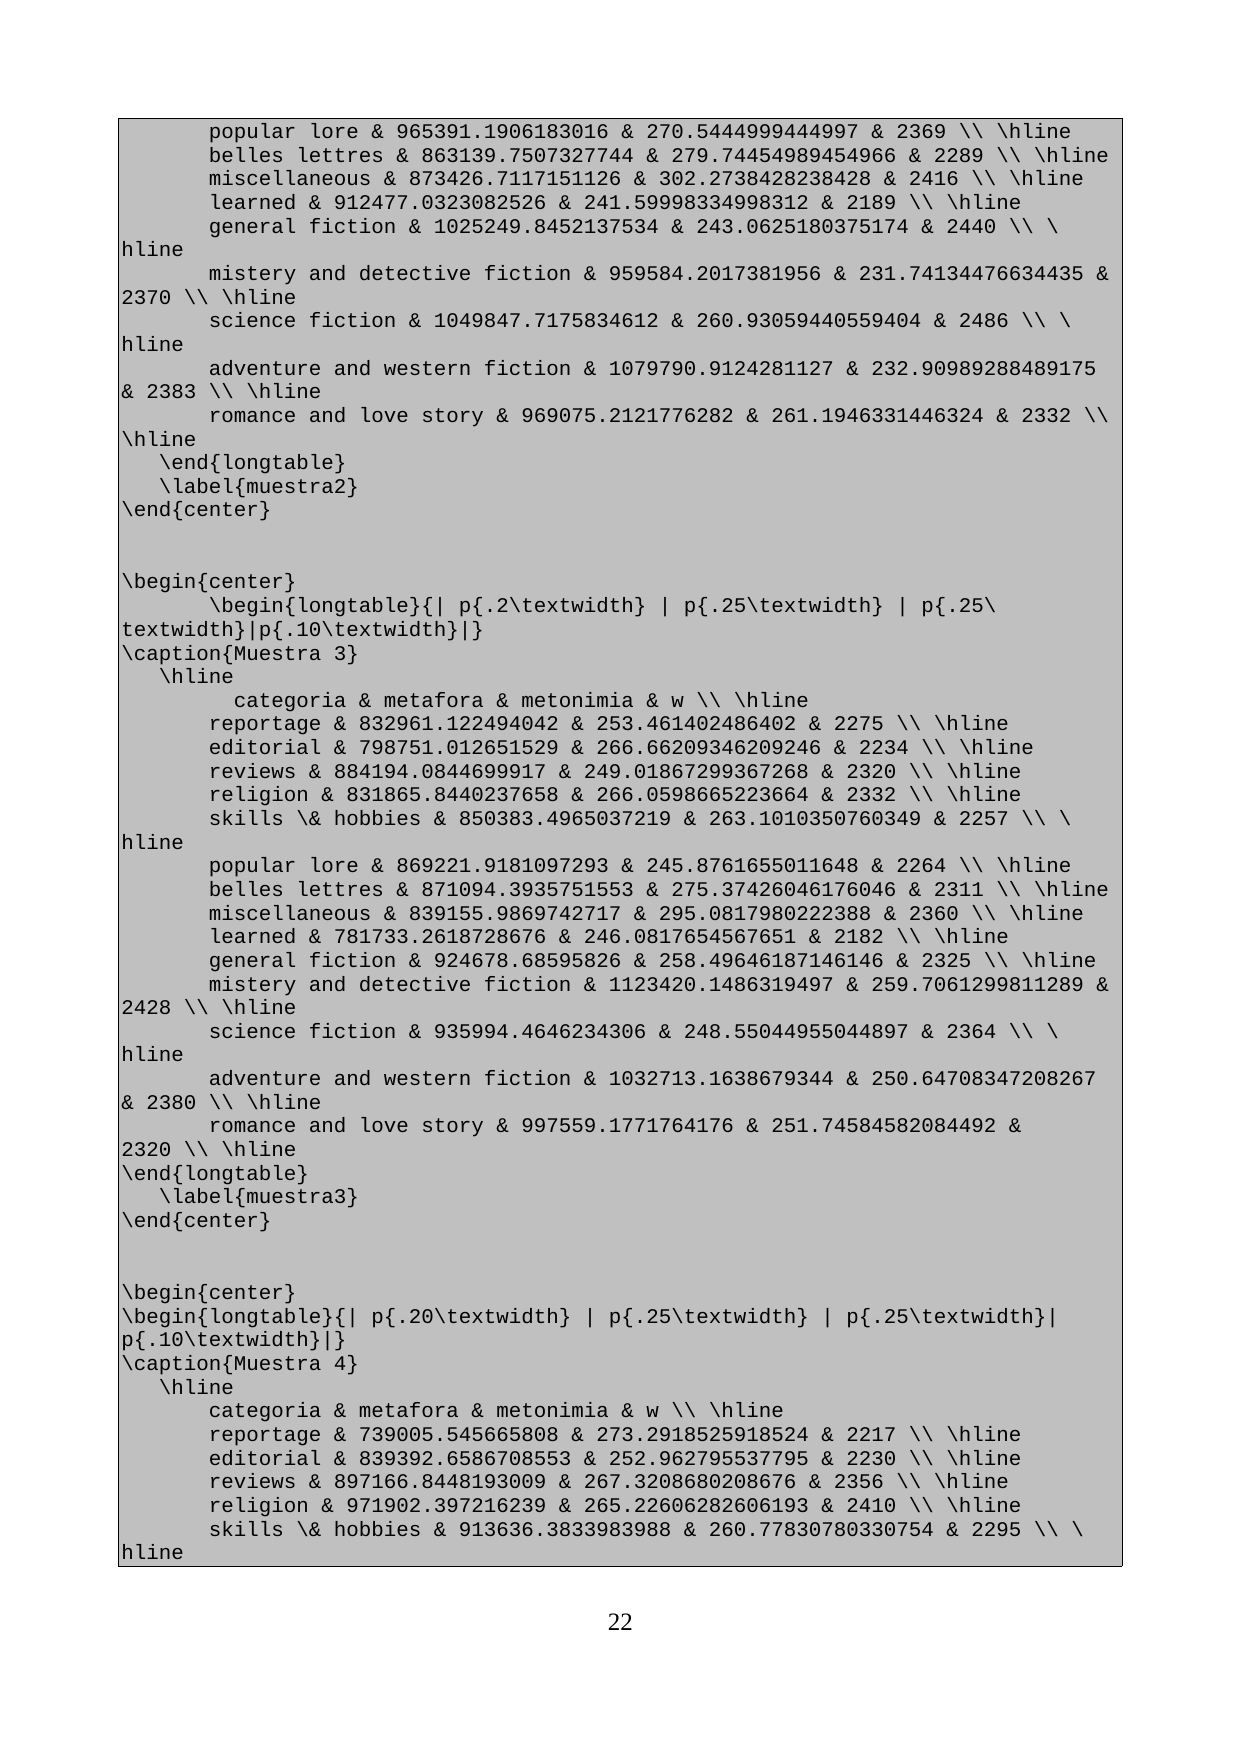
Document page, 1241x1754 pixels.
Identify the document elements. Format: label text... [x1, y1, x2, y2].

text learned & 912477.0323082526 & 241.59998334998312 & 2189 \\ \hline [119, 189, 1122, 213]
text \hline [119, 663, 1122, 687]
text \begin{longtable}{| p{.20\textwidth} | p{.25\textwidth} | p{.25\textwidth}|p{.10\textwidth}|} [119, 1303, 1122, 1350]
text \label{muestra3} [119, 1183, 1122, 1207]
text popular lore & 965391.1906183016 & 270.5444999444997 & 2369 \\ \hline [119, 119, 1122, 142]
text \begin{center} [119, 568, 1122, 592]
text \begin{center} [119, 1279, 1122, 1303]
text belles lettres & 863139.7507327744 & 279.74454989454966 & 2289 \\ \hline [119, 142, 1122, 165]
text editorial & 839392.6586708553 & 252.962795537795 & 2230 \\ \hline [119, 1444, 1122, 1468]
text romance and love story & 997559.1771764176 & 251.74584582084492 & 2320 \\ \hline [119, 1112, 1122, 1160]
text reviews & 897166.8448193009 & 267.3208680208676 & 2356 \\ \hline [119, 1468, 1122, 1492]
text skills \& hobbies & 850383.4965037219 & 263.1010350760349 & 2257 \\ \hline [119, 805, 1122, 852]
text popular lore & 869221.9181097293 & 245.8761655011648 & 2264 \\ \hline [119, 852, 1122, 876]
text adventure and western fiction & 1032713.1638679344 & 250.64708347208267 & 2380 \\ \hline [119, 1065, 1122, 1112]
text miscellaneous & 873426.7117151126 & 302.2738428238428 & 2416 \\ \hline [119, 165, 1122, 189]
text reportage & 832961.122494042 & 253.461402486402 & 2275 \\ \hline [119, 710, 1122, 734]
text religion & 971902.397216239 & 265.22606282606193 & 2410 \\ \hline [119, 1492, 1122, 1516]
text mistery and detective fiction & 959584.2017381956 & 231.74134476634435 & 2370 \\ \hline [119, 260, 1122, 307]
text categoria & metafora & metonimia & w \\ \hline [119, 1397, 1122, 1421]
text \end{center} [119, 496, 1122, 523]
text \label{muestra2} [119, 473, 1122, 496]
text \hline [119, 1374, 1122, 1397]
text reportage & 739005.545665808 & 273.2918525918524 & 2217 \\ \hline [119, 1421, 1122, 1444]
text \end{longtable} [119, 449, 1122, 473]
text adventure and western fiction & 1079790.9124281127 & 232.90989288489175 & 2383 \\ \hline [119, 354, 1122, 402]
text mistery and detective fiction & 1123420.1486319497 & 259.7061299811289 & 2428 \\ \hline [119, 971, 1122, 1018]
text miscellaneous & 839155.9869742717 & 295.0817980222388 & 2360 \\ \hline [119, 899, 1122, 923]
text editorial & 798751.012651529 & 266.66209346209246 & 2234 \\ \hline [119, 734, 1122, 758]
text reviews & 884194.0844699917 & 249.01867299367268 & 2320 \\ \hline [119, 758, 1122, 781]
text skills \& hobbies & 913636.3833983988 & 260.77830780330754 & 2295 \\ \hline [119, 1516, 1122, 1566]
text \end{longtable} [119, 1160, 1122, 1183]
text religion & 831865.8440237658 & 266.0598665223664 & 2332 \\ \hline [119, 781, 1122, 805]
text \end{center} [119, 1207, 1122, 1234]
text science fiction & 1049847.7175834612 & 260.93059440559404 & 2486 \\ \hline [119, 307, 1122, 354]
text \caption{Muestra 4} [119, 1350, 1122, 1374]
text romance and love story & 969075.2121776282 & 261.1946331446324 & 2332 \\ \hline [119, 402, 1122, 449]
text science fiction & 935994.4646234306 & 248.55044955044897 & 2364 \\ \hline [119, 1018, 1122, 1065]
text learned & 781733.2618728676 & 246.0817654567651 & 2182 \\ \hline [119, 923, 1122, 947]
text belles lettres & 871094.3935751553 & 275.37426046176046 & 2311 \\ \hline [119, 876, 1122, 899]
text general fiction & 1025249.8452137534 & 243.0625180375174 & 2440 \\ \hline [119, 213, 1122, 260]
text general fiction & 924678.68595826 & 258.49646187146146 & 2325 \\ \hline [119, 947, 1122, 971]
text categoria & metafora & metonimia & w \\ \hline [119, 687, 1122, 710]
text \begin{longtable}{| p{.2\textwidth} | p{.25\textwidth} | p{.25\textwidth}|p{.10\textwidth}|} [119, 592, 1122, 639]
text \caption{Muestra 3} [119, 639, 1122, 663]
